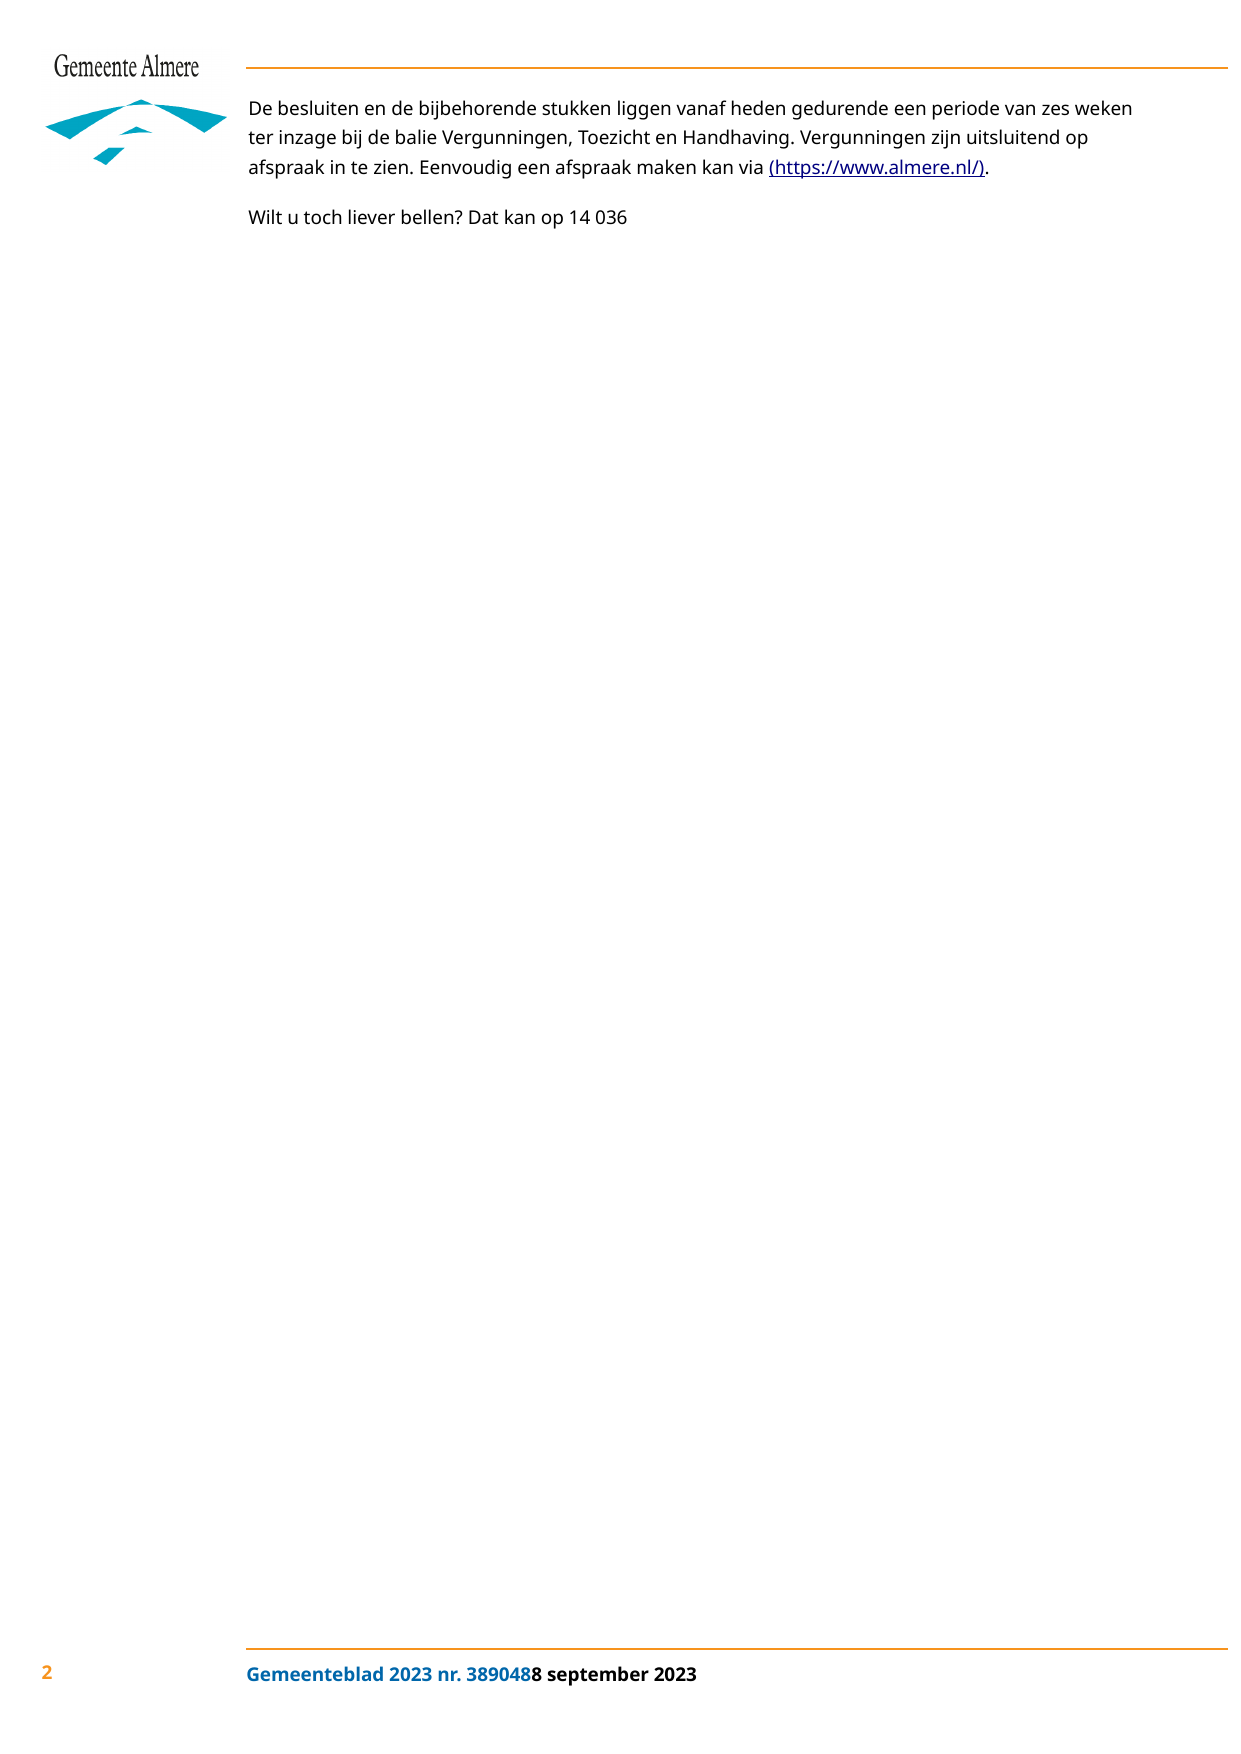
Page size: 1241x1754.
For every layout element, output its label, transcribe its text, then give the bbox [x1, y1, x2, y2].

picture [41, 47, 231, 172]
text Wilt u toch liever bellen? Dat kan op 14 036 [248, 204, 1152, 230]
text De besluiten en de bijbehorende stukken liggen vanaf heden gedurende een periode van zes weken ter inzage bij de balie Vergunningen, Toezicht en Handhaving. Vergunningen zijn uitsluitend op afspraak in te zien. Eenvoudig een afspraak maken kan via (https://www.almere.nl/). [248, 95, 1152, 180]
